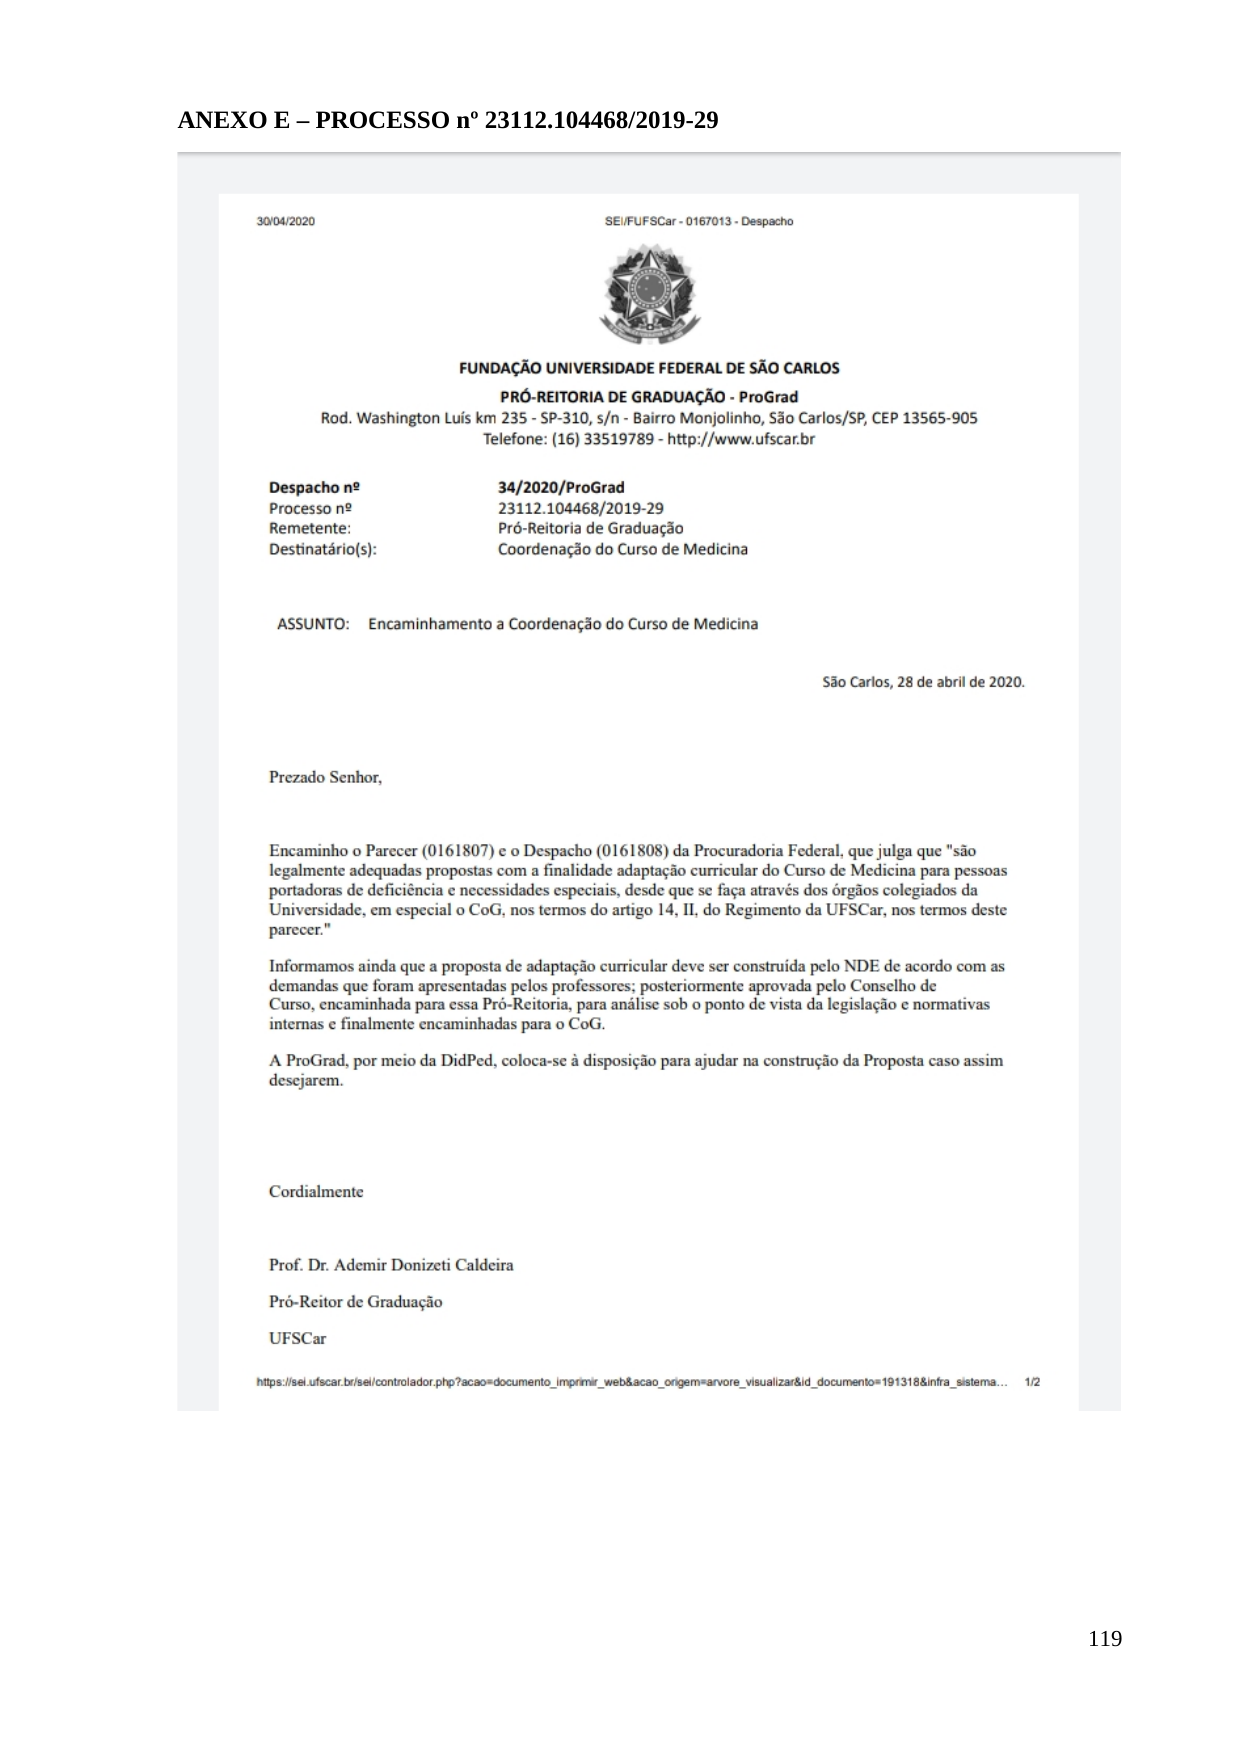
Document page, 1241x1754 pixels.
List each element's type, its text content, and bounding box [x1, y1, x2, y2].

subtitle ANEXO E – PROCESSO nº 23112.104468/2019-29 [177, 105, 1122, 134]
